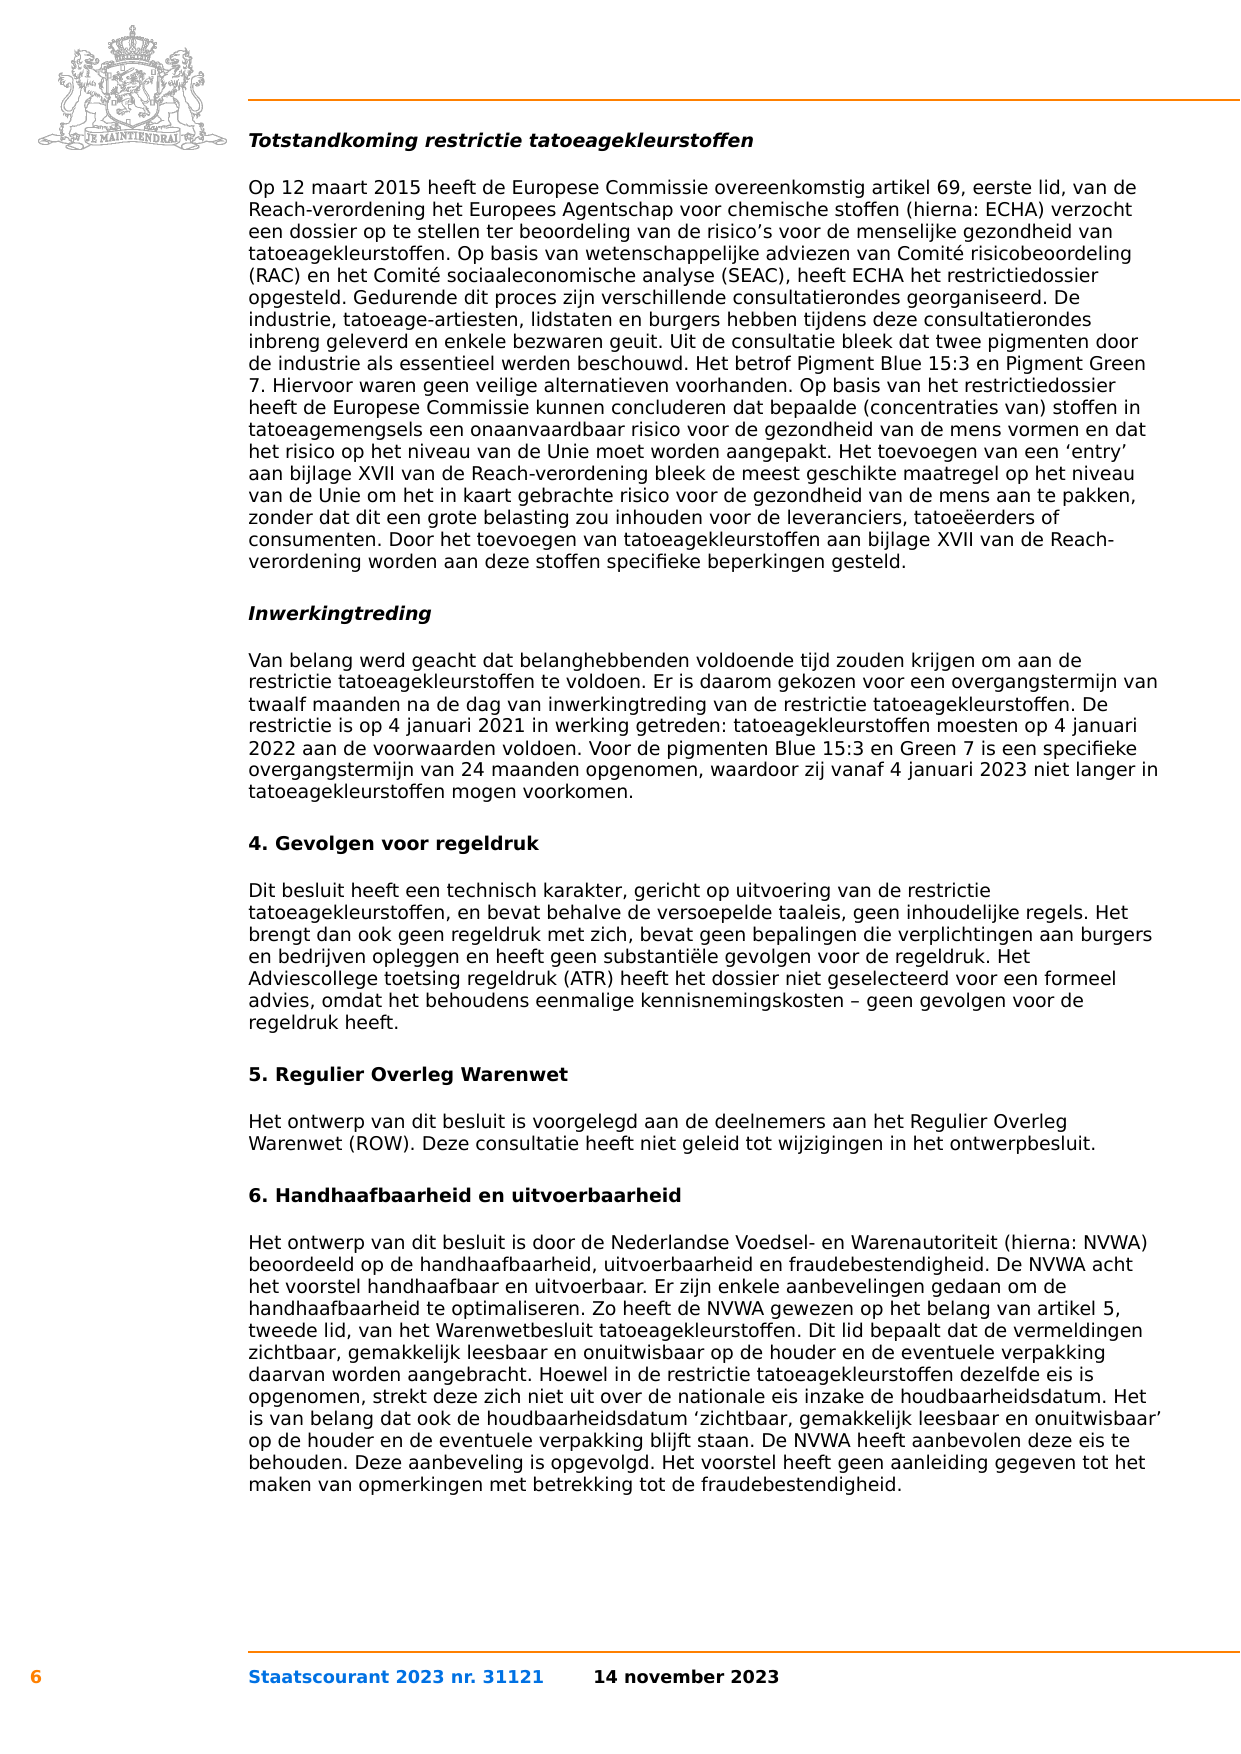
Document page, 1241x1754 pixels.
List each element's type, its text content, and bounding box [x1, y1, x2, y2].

picture [38, 25, 227, 150]
text Op 12 maart 2015 heeft de Europese Commissie overeenkomstig artikel 69, eerste lid, van de Reach-verordening het Europees Agentschap voor chemische stoffen (hierna: ECHA) verzocht een dossier op te stellen ter beoordeling van de risico’s voor de menselijke gezondheid van tatoeagekleurstoffen. Op basis van wetenschappelijke adviezen van Comité risicobeoordeling (RAC) en het Comité sociaaleconomische analyse (SEAC), heeft ECHA het restrictiedossier opgesteld. Gedurende dit proces zijn verschillende consultatierondes georganiseerd. De industrie, tatoeage-artiesten, lidstaten en burgers hebben tijdens deze consultatierondes inbreng geleverd en enkele bezwaren geuit. Uit de consultatie bleek dat twee pigmenten door de industrie als essentieel werden beschouwd. Het betrof Pigment Blue 15:3 en Pigment Green 7. Hiervoor waren geen veilige alternatieven voorhanden. Op basis van het restrictiedossier heeft de Europese Commissie kunnen concluderen dat bepaalde (concentraties van) stoffen in tatoeagemengsels een onaanvaardbaar risico voor de gezondheid van de mens vormen en dat het risico op het niveau van de Unie moet worden aangepakt. Het toevoegen van een ‘entry’ aan bijlage XVII van de Reach-verordening bleek de meest geschikte maatregel op het niveau van de Unie om het in kaart gebrachte risico voor de gezondheid van de mens aan te pakken, zonder dat dit een grote belasting zou inhouden voor de leveranciers, tatoeëerders of consumenten. Door het toevoegen van tatoeagekleurstoffen aan bijlage XVII van de Reach-verordening worden aan deze stoffen specifieke beperkingen gesteld. [248, 177, 1163, 572]
text Van belang werd geacht dat belanghebbenden voldoende tijd zouden krijgen om aan de restrictie tatoeagekleurstoffen te voldoen. Er is daarom gekozen voor een overgangstermijn van twaalf maanden na de dag van inwerkingtreding van de restrictie tatoeagekleurstoffen. De restrictie is op 4 januari 2021 in werking getreden: tatoeagekleurstoffen moesten op 4 januari 2022 aan de voorwaarden voldoen. Voor de pigmenten Blue 15:3 en Green 7 is een specifieke overgangstermijn van 24 maanden opgenomen, waardoor zij vanaf 4 januari 2023 niet langer in tatoeagekleurstoffen mogen voorkomen. [248, 649, 1163, 803]
subtitle 4. Gevolgen voor regeldruk [248, 833, 1163, 855]
text Het ontwerp van dit besluit is voorgelegd aan de deelnemers aan het Regulier Overleg Warenwet (ROW). Deze consultatie heeft niet geleid tot wijzigingen in het ontwerpbesluit. [248, 1111, 1163, 1155]
text Het ontwerp van dit besluit is door de Nederlandse Voedsel- en Warenautoriteit (hierna: NVWA) beoordeeld op de handhaafbaarheid, uitvoerbaarheid en fraudebestendigheid. De NVWA acht het voorstel handhaafbaar en uitvoerbaar. Er zijn enkele aanbevelingen gedaan om de handhaafbaarheid te optimaliseren. Zo heeft de NVWA gewezen op het belang van artikel 5, tweede lid, van het Warenwetbesluit tatoeagekleurstoffen. Dit lid bepaalt dat de vermeldingen zichtbaar, gemakkelijk leesbaar en onuitwisbaar op de houder en de eventuele verpakking daarvan worden aangebracht. Hoewel in de restrictie tatoeagekleurstoffen dezelfde eis is opgenomen, strekt deze zich niet uit over de nationale eis inzake de houdbaarheidsdatum. Het is van belang dat ook de houdbaarheidsdatum ‘zichtbaar, gemakkelijk leesbaar en onuitwisbaar’ op de houder en de eventuele verpakking blijft staan. De NVWA heeft aanbevolen deze eis te behouden. Deze aanbeveling is opgevolgd. Het voorstel heeft geen aanleiding gegeven tot het maken van opmerkingen met betrekking tot de fraudebestendigheid. [248, 1232, 1163, 1496]
subtitle 5. Regulier Overleg Warenwet [248, 1064, 1163, 1086]
subtitle Totstandkoming restrictie tatoeagekleurstoffen [248, 130, 1163, 152]
subtitle Inwerkingtreding [248, 602, 1163, 624]
subtitle 6. Handhaafbaarheid en uitvoerbaarheid [248, 1185, 1163, 1207]
text Dit besluit heeft een technisch karakter, gericht op uitvoering van de restrictie tatoeagekleurstoffen, en bevat behalve de versoepelde taaleis, geen inhoudelijke regels. Het brengt dan ook geen regeldruk met zich, bevat geen bepalingen die verplichtingen aan burgers en bedrijven opleggen en heeft geen substantiële gevolgen voor de regeldruk. Het Adviescollege toetsing regeldruk (ATR) heeft het dossier niet geselecteerd voor een formeel advies, omdat het behoudens eenmalige kennisnemingskosten – geen gevolgen voor de regeldruk heeft. [248, 880, 1163, 1034]
